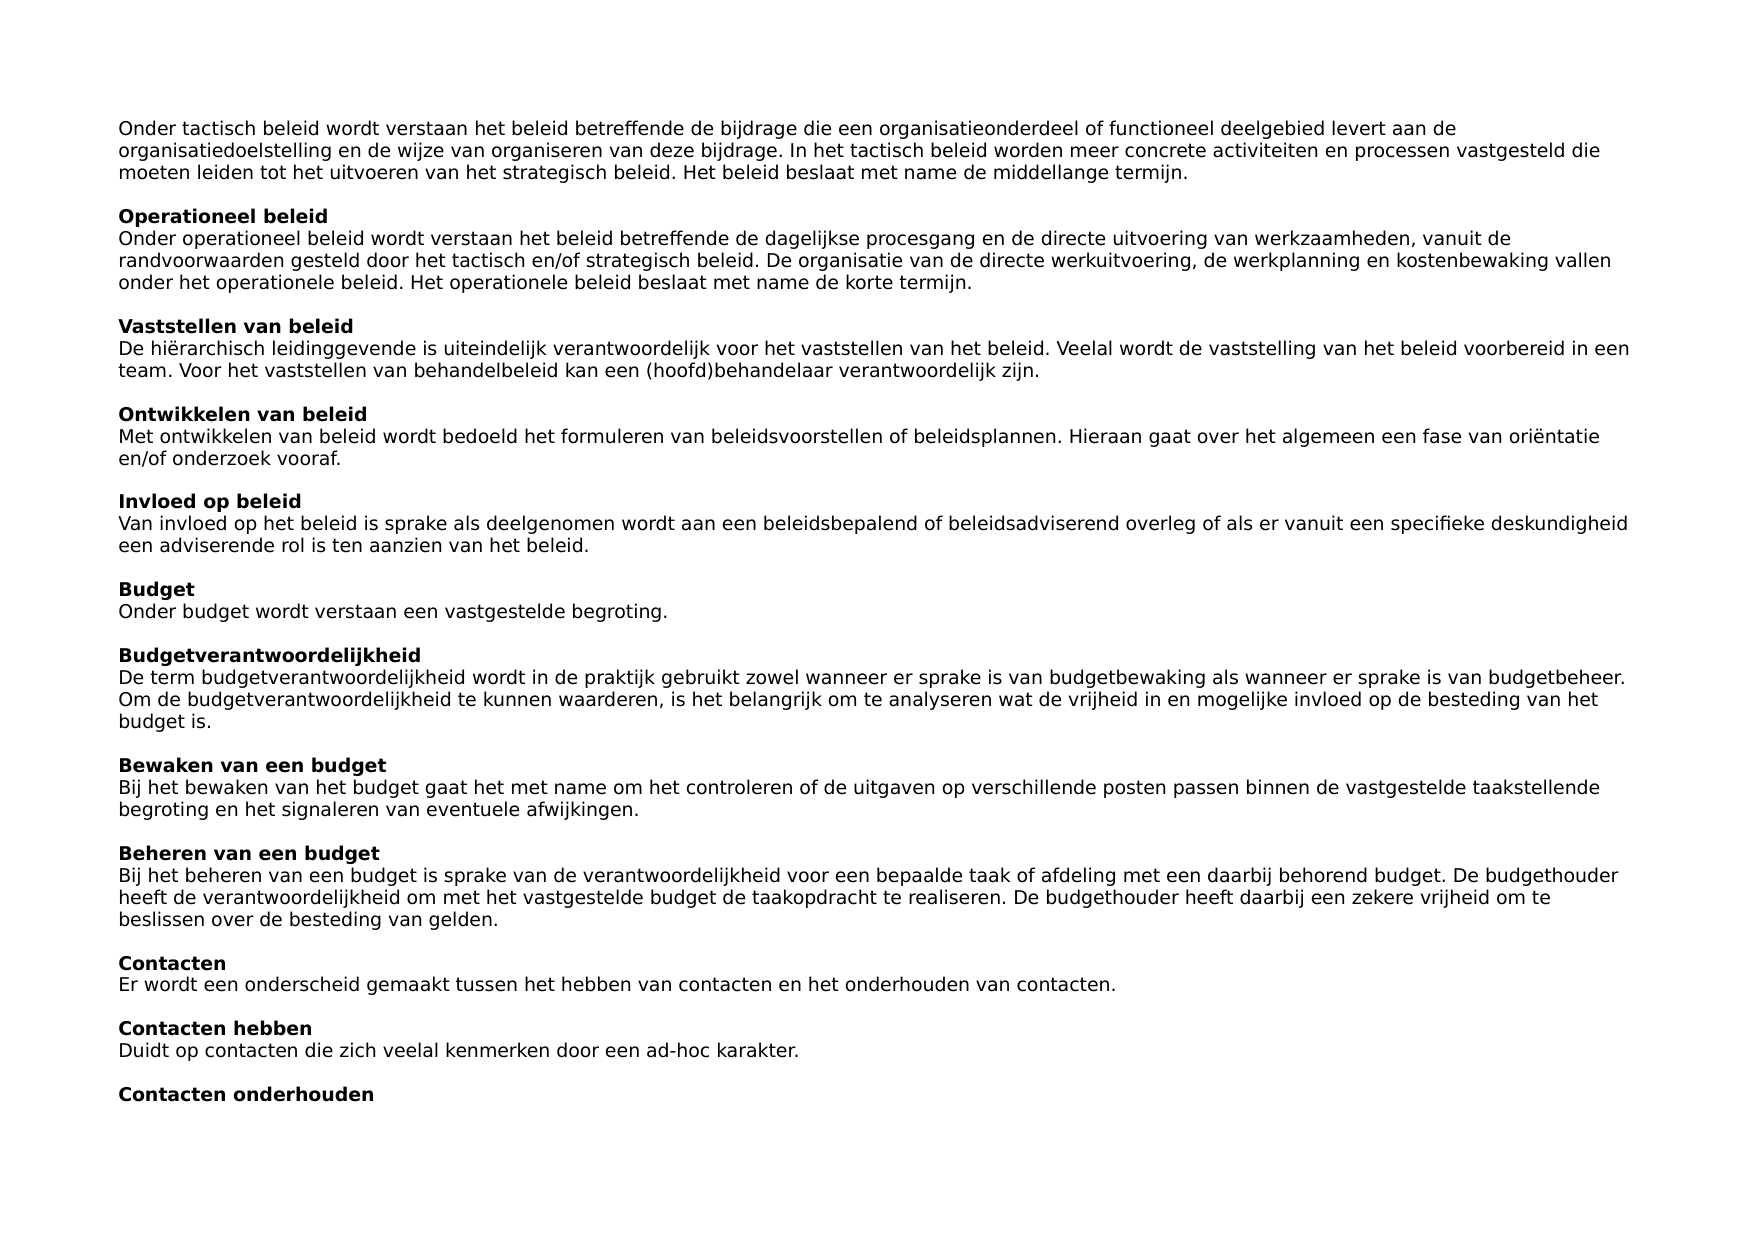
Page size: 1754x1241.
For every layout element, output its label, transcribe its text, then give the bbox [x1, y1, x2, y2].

text Onder tactisch beleid wordt verstaan het beleid betreffende de bijdrage die een organisatieonderdeel of functioneel deelgebied levert aan de organisatiedoelstelling en de wijze van organiseren van deze bijdrage. In het tactisch beleid worden meer concrete activiteiten en processen vastgesteld die moeten leiden tot het uitvoeren van het strategisch beleid. Het beleid beslaat met name de middellange termijn. [118, 118, 1636, 184]
text Beheren van een budget [118, 843, 1636, 864]
text Onder operationeel beleid wordt verstaan het beleid betreffende de dagelijkse procesgang en de directe uitvoering van werkzaamheden, vanuit de randvoorwaarden gesteld door het tactisch en/of strategisch beleid. De organisatie van de directe werkuitvoering, de werkplanning en kostenbewaking vallen onder het operationele beleid. Het operationele beleid beslaat met name de korte termijn. [118, 228, 1636, 294]
text Contacten hebben [118, 1018, 1636, 1040]
text Contacten onderhouden [118, 1084, 1636, 1106]
text Bewaken van een budget [118, 755, 1636, 777]
text De term budgetverantwoordelijkheid wordt in de praktijk gebruikt zowel wanneer er sprake is van budgetbewaking als wanneer er sprake is van budgetbeheer. Om de budgetverantwoordelijkheid te kunnen waarderen, is het belangrijk om te analyseren wat de vrijheid in en mogelijke invloed op de besteding van het budget is. [118, 667, 1636, 733]
text Invloed op beleid [118, 491, 1636, 513]
text Bij het bewaken van het budget gaat het met name om het controleren of de uitgaven op verschillende posten passen binnen de vastgestelde taakstellende begroting en het signaleren van eventuele afwijkingen. [118, 777, 1636, 821]
text De hiërarchisch leidinggevende is uiteindelijk verantwoordelijk voor het vaststellen van het beleid. Veelal wordt de vaststelling van het beleid voorbereid in een team. Voor het vaststellen van behandelbeleid kan een (hoofd)behandelaar verantwoordelijk zijn. [118, 338, 1636, 382]
text Van invloed op het beleid is sprake als deelgenomen wordt aan een beleidsbepalend of beleidsadviserend overleg of als er vanuit een specifieke deskundigheid een adviserende rol is ten aanzien van het beleid. [118, 513, 1636, 557]
text Vaststellen van beleid [118, 316, 1636, 338]
text Bij het beheren van een budget is sprake van de verantwoordelijkheid voor een bepaalde taak of afdeling met een daarbij behorend budget. De budgethouder heeft de verantwoordelijkheid om met het vastgestelde budget de taakopdracht te realiseren. De budgethouder heeft daarbij een zekere vrijheid om te beslissen over de besteding van gelden. [118, 864, 1636, 931]
text Onder budget wordt verstaan een vastgestelde begroting. [118, 601, 1636, 623]
text Budget [118, 579, 1636, 601]
text Met ontwikkelen van beleid wordt bedoeld het formuleren van beleidsvoorstellen of beleidsplannen. Hieraan gaat over het algemeen een fase van oriëntatie en/of onderzoek vooraf. [118, 426, 1636, 469]
text Duidt op contacten die zich veelal kenmerken door een ad-hoc karakter. [118, 1040, 1636, 1062]
text Er wordt een onderscheid gemaakt tussen het hebben van contacten en het onderhouden van contacten. [118, 974, 1636, 996]
text Ontwikkelen van beleid [118, 403, 1636, 426]
text Operationeel beleid [118, 206, 1636, 228]
text Contacten [118, 952, 1636, 974]
text Budgetverantwoordelijkheid [118, 645, 1636, 667]
